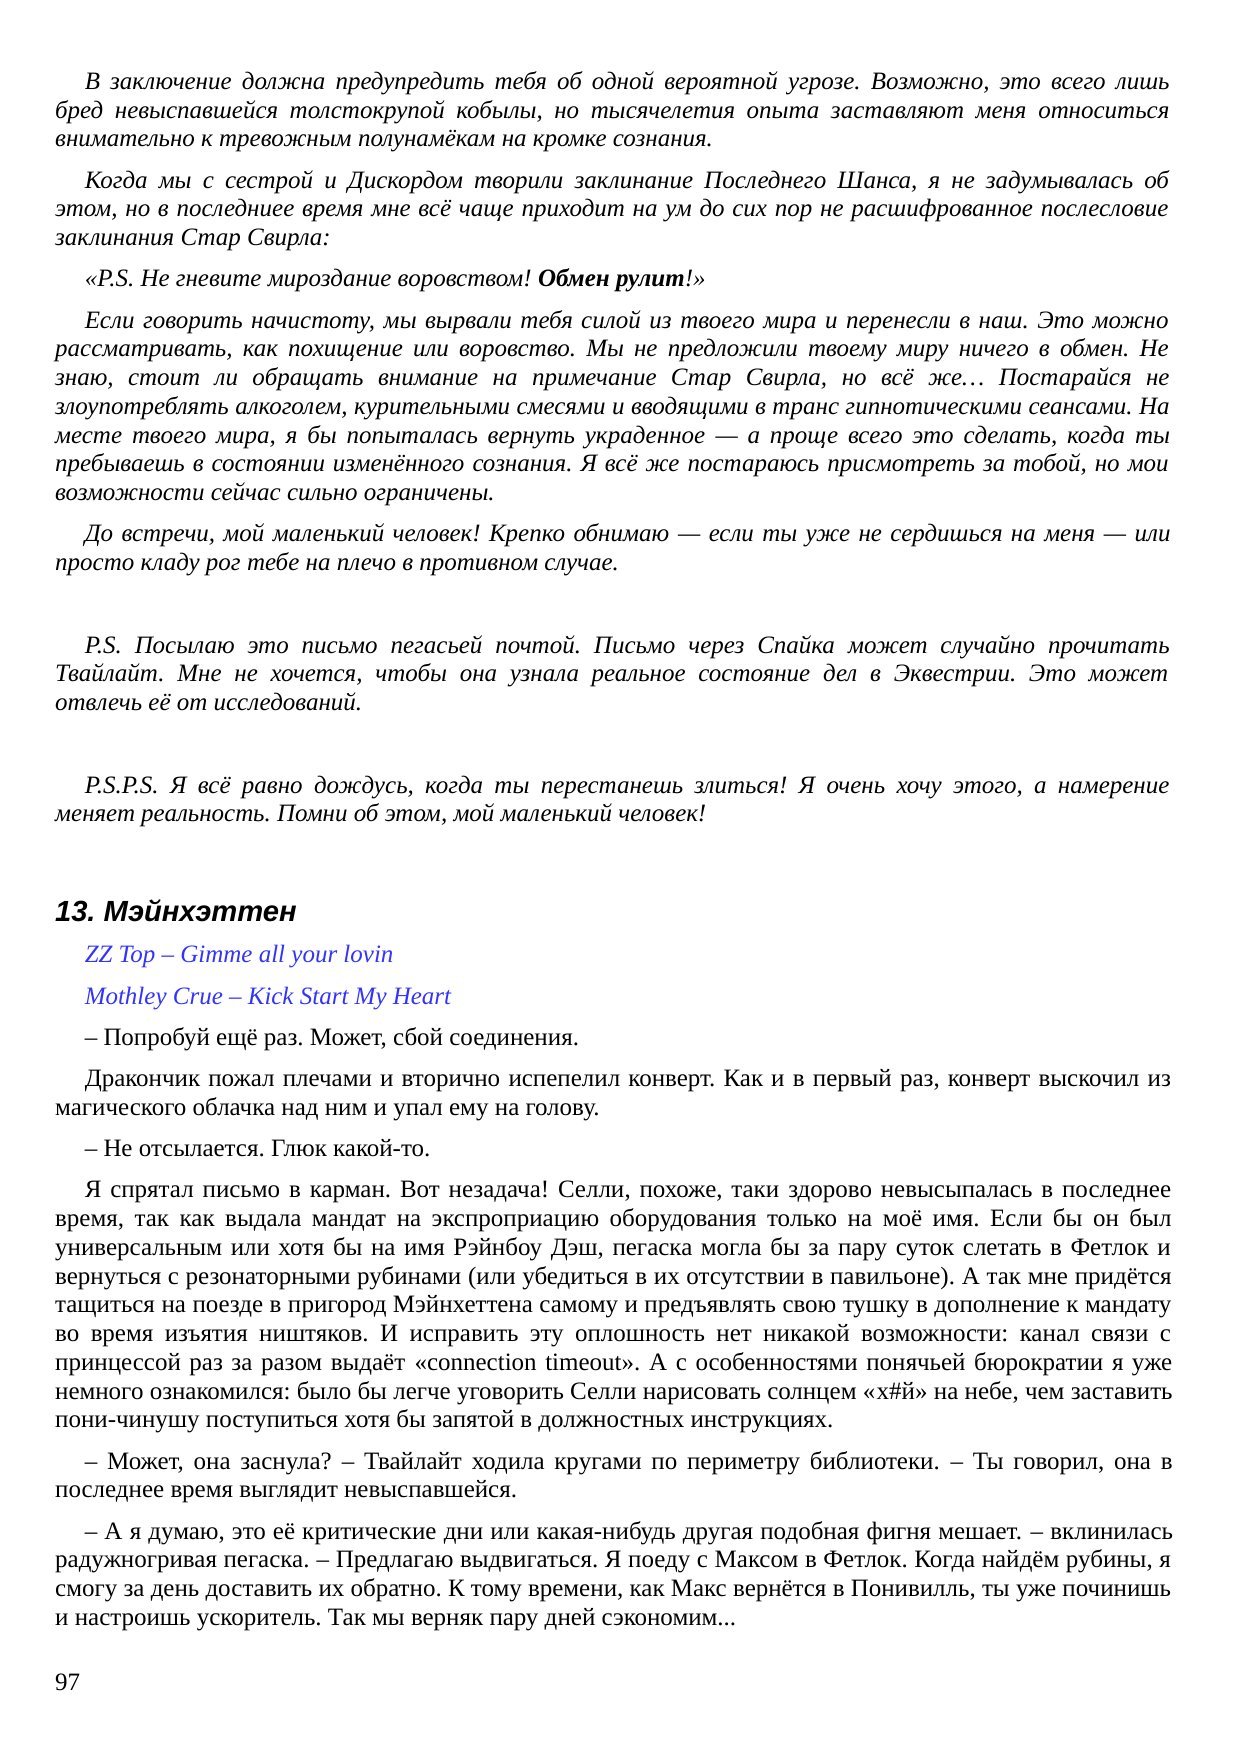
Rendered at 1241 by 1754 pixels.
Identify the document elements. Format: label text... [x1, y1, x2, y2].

text Дракончик пожал плечами и вторично испепелил конверт. Как и в первый раз, конверт выскочил из магического облачка над ним и упал ему на голову. [55, 1063, 1173, 1121]
text Я спрятал письмо в карман. Вот незадача! Селли, похоже, таки здорово невысыпалась в последнее время, так как выдала мандат на экспроприацию оборудования только на моё имя. Если бы он был универсальным или хотя бы на имя Рэйнбоу Дэш, пегаска могла бы за пару суток слетать в Фетлок и вернуться с резонаторными рубинами (или убедиться в их отсутствии в павильоне). А так мне придётся тащиться на поезде в пригород Мэйнхеттена самому и предъявлять свою тушку в дополнение к мандату во время изъятия ништяков. И исправить эту оплошность нет никакой возможности: канал связи с принцессой раз за разом выдаёт «connection timeout». А с особенностями понячьей бюрократии я уже немного ознакомился: было бы легче уговорить Селли нарисовать солнцем «х#й» на небе, чем заставить пони-чинушу поступиться хотя бы запятой в должностных инструкциях. [55, 1174, 1173, 1433]
text В заключение должна предупредить тебя об одной вероятной угрозе. Возможно, это всего лишь бред невыспавшейся толстокрупой кобылы, но тысячелетия опыта заставляют меня относиться внимательно к тревожным полунамёкам на кромке сознания. [55, 66, 1173, 152]
text – Может, она заснула? – Твайлайт ходила кругами по периметру библиотеки. – Ты говорил, она в последнее время выглядит невыспавшейся. [55, 1446, 1173, 1503]
text – Попробуй ещё раз. Может, сбой соединения. [55, 1022, 1173, 1051]
text Когда мы с сестрой и Дискордом творили заклинание Последнего Шанса, я не задумывалась об этом, но в последниее время мне всё чаще приходит на ум до сих пор не расшифрованное послесловие заклинания Стар Свирла: [55, 165, 1173, 251]
text ZZ Top – Gimme all your lovin [55, 939, 1173, 968]
text Mothley Crue – Kick Start My Heart [55, 981, 1173, 1009]
text «P.S. Не гневите мироздание воровством! Обмен рулит!» [55, 263, 1173, 292]
text – Не отсылается. Глюк какой-то. [55, 1133, 1173, 1162]
text Если говорить начистоту, мы вырвали тебя силой из твоего мира и перенесли в наш. Это можно рассматривать, как похищение или воровство. Мы не предложили твоему миру ничего в обмен. Не знаю, стоит ли обращать внимание на примечание Стар Свирла, но всё же… Постарайся не злоупотреблять алкоголем, курительными смесями и вводящими в транс гипнотическими сеансами. На месте твоего мира, я бы попыталась вернуть украденное — а проще всего это сделать, когда ты пребываешь в состоянии изменённого сознания. Я всё же постараюсь присмотреть за тобой, но мои возможности сейчас сильно ограничены. [55, 305, 1173, 506]
text P.S. Посылаю это письмо пегасьей почтой. Письмо через Спайка может случайно прочитать Твайлайт. Мне не хочется, чтобы она узнала реальное состояние дел в Эквестрии. Это может отвлечь её от исследований. [55, 630, 1173, 716]
text До встречи, мой маленький человек! Крепко обнимаю — если ты уже не сердишься на меня — или просто кладу рог тебе на плечо в противном случае. [55, 518, 1173, 576]
text – А я думаю, это её критические дни или какая-нибудь другая подобная фигня мешает. – вклинилась радужногривая пегаска. – Предлагаю выдвигаться. Я поеду с Максом в Фетлок. Когда найдём рубины, я смогу за день доставить их обратно. К тому времени, как Макс вернётся в Понивилль, ты уже починишь и настроишь ускоритель. Так мы верняк пару дней сэкономим... [55, 1516, 1173, 1631]
text P.S.P.S. Я всё равно дождусь, когда ты перестанешь злиться! Я очень хочу этого, а намерение меняет реальность. Помни об этом, мой маленький человек! [55, 770, 1173, 827]
subtitle 13. Мэйнхэттен [55, 893, 1173, 927]
